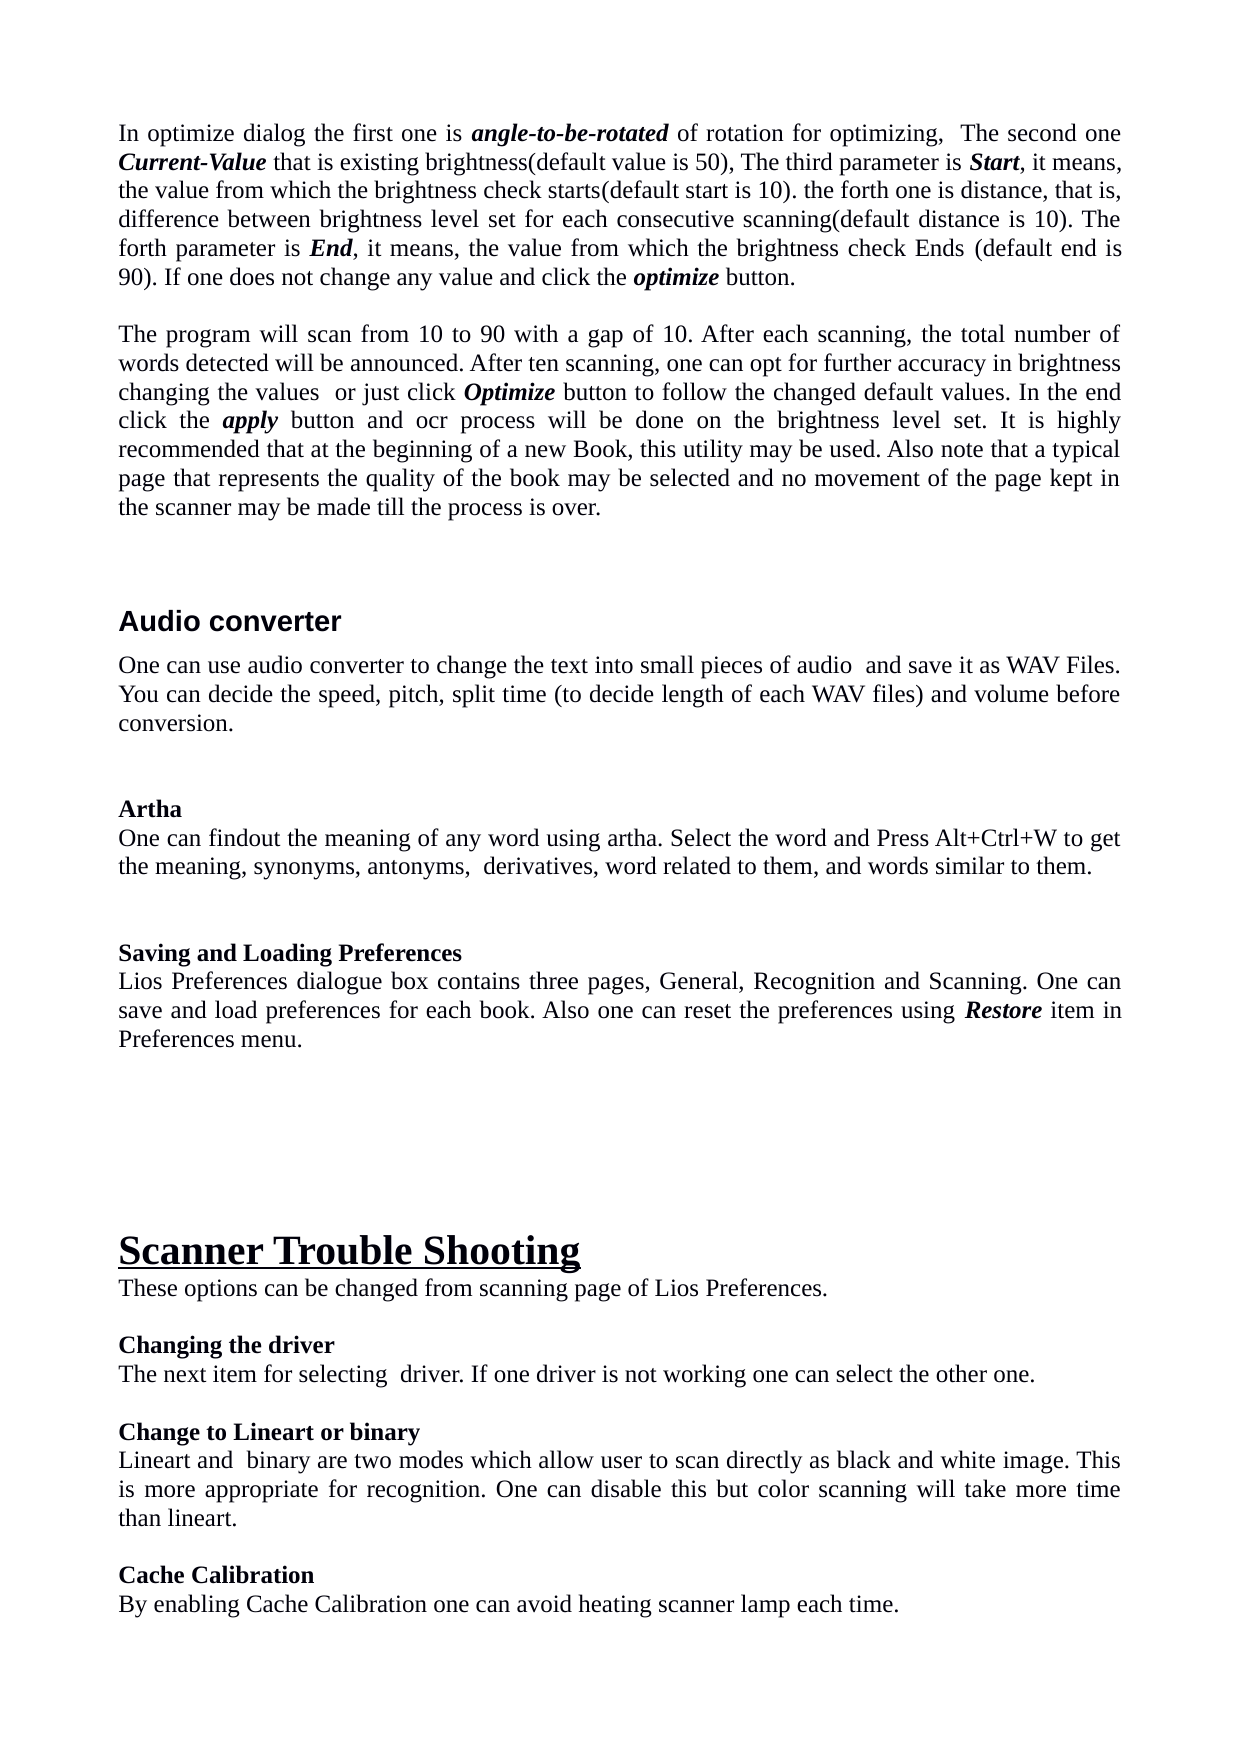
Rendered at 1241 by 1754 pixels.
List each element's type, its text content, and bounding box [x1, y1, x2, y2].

text By enabling Cache Calibration one can avoid heating scanner lamp each time. [118, 1589, 1122, 1618]
text These options can be changed from scanning page of Lios Preferences. [118, 1273, 1122, 1302]
text Change to Lineart or binary [118, 1417, 1122, 1446]
text In optimize dialog the first one is angle-to-be-rotated of rotation for optimizing, The second one Current-Value that is existing brightness(default value is 50), The third parameter is Start, it means, the value from which the brightness check starts(default start is 10). the forth one is distance, that is, difference between brightness level set for each consecutive scanning(default distance is 10). The forth parameter is End, it means, the value from which the brightness check Ends (default end is 90). If one does not change any value and click the optimize button. [118, 118, 1122, 291]
subtitle Audio converter [118, 604, 1122, 638]
text Artha [118, 794, 1122, 823]
text Cache Calibration [118, 1561, 1122, 1589]
text Scanner Trouble Shooting [118, 1225, 1122, 1273]
text Saving and Loading Preferences [118, 938, 1122, 966]
text The next item for selecting driver. If one driver is not working one can select the other one. [118, 1359, 1122, 1388]
text Lineart and binary are two modes which allow user to scan directly as black and white image. This is more appropriate for recognition. One can disable this but color scanning will take more time than lineart. [118, 1446, 1122, 1532]
text The program will scan from 10 to 90 with a gap of 10. After each scanning, the total number of words detected will be announced. After ten scanning, one can opt for further accuracy in brightness changing the values or just click Optimize button to follow the changed default values. In the end click the apply button and ocr process will be done on the brightness level set. It is highly recommended that at the beginning of a new Book, this utility may be used. Also note that a typical page that represents the quality of the book may be selected and no movement of the page kept in the scanner may be made till the process is over. [118, 319, 1122, 521]
text One can use audio converter to change the text into small pieces of audio and save it as WAV Files. You can decide the speed, pitch, split time (to decide length of each WAV files) and volume before conversion. [118, 650, 1122, 736]
text Changing the driver [118, 1331, 1122, 1359]
text One can findout the meaning of any word using artha. Select the word and Press Alt+Ctrl+W to get the meaning, synonyms, antonyms, derivatives, word related to them, and words similar to them. [118, 823, 1122, 880]
text Lios Preferences dialogue box contains three pages, General, Recognition and Scanning. One can save and load preferences for each book. Also one can reset the preferences using Restore item in Preferences menu. [118, 966, 1122, 1053]
